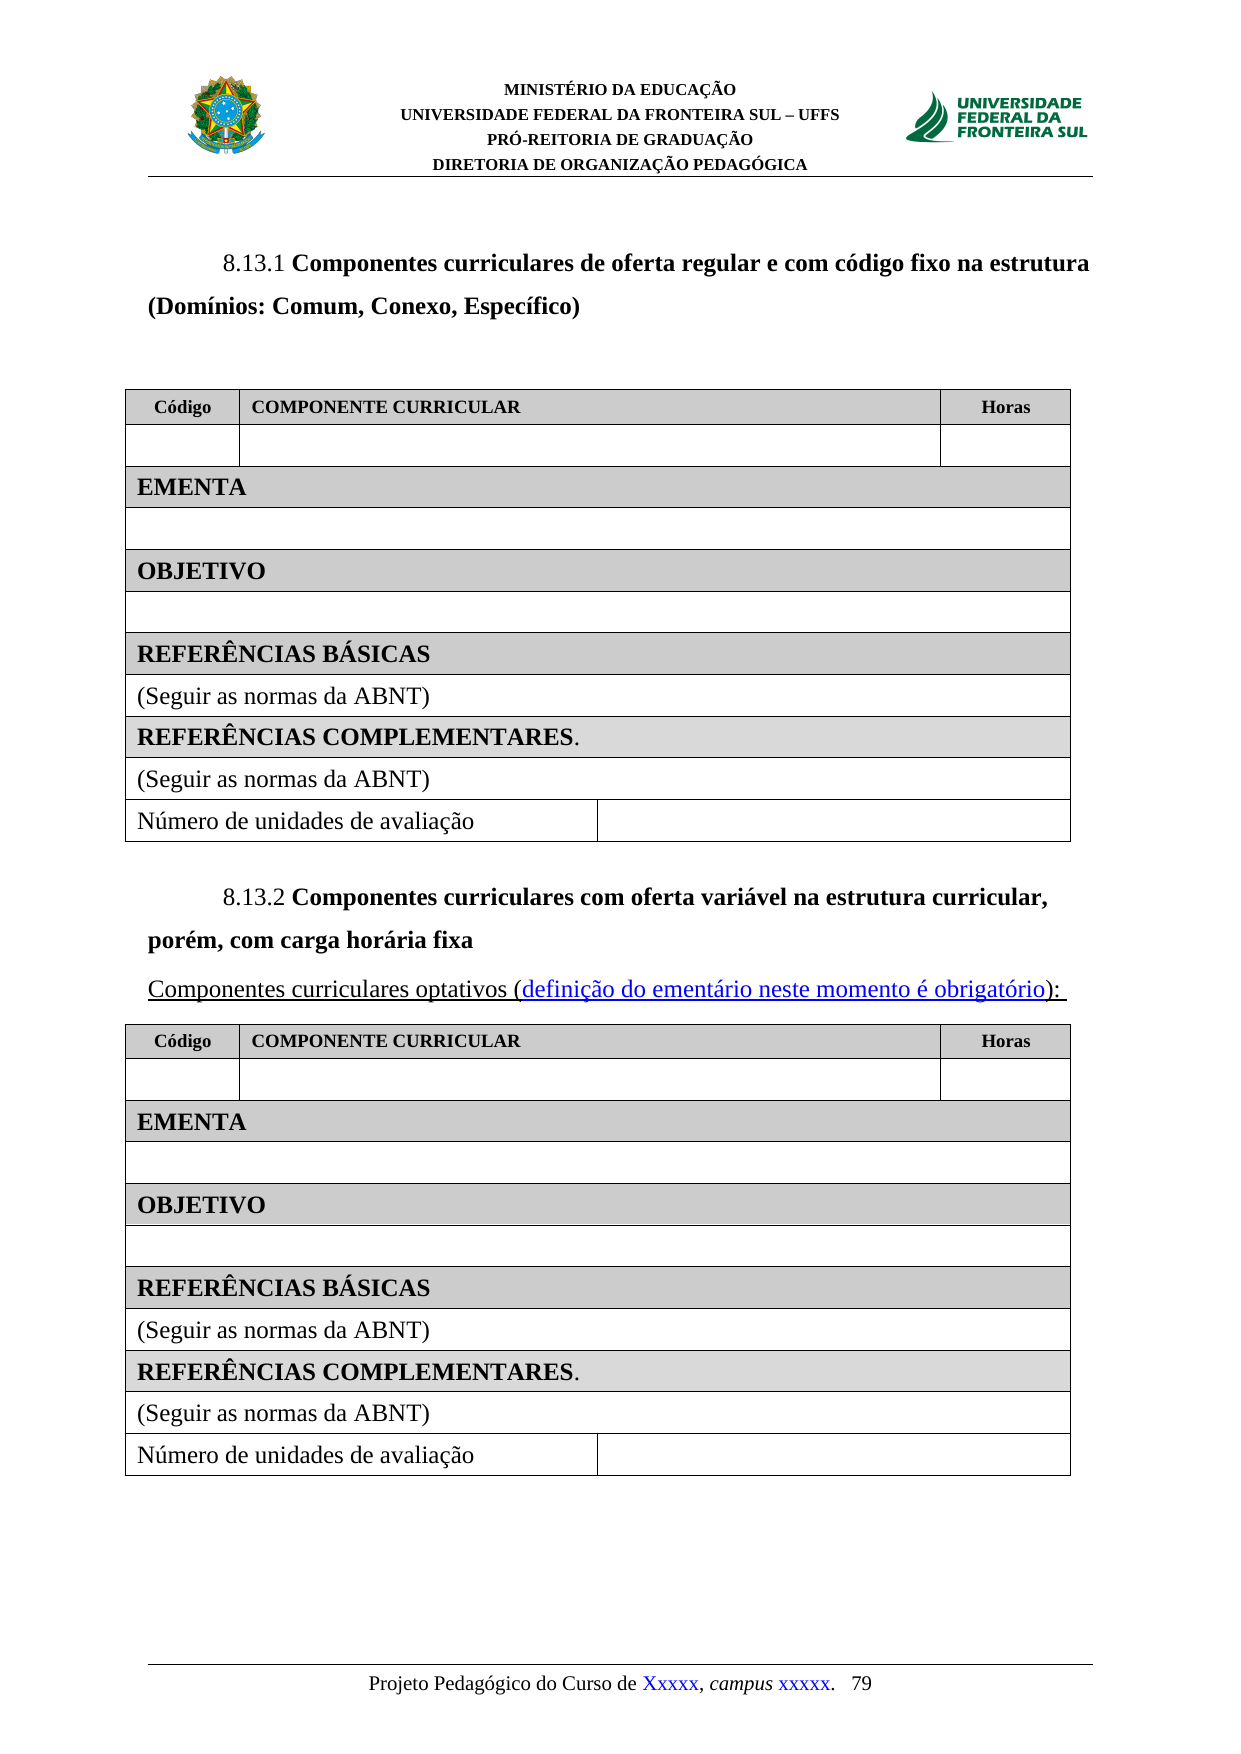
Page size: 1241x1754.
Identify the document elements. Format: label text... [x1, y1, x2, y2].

table_cell [598, 800, 1070, 841]
table_cell [941, 425, 1070, 466]
picture [187, 76, 265, 154]
table_cell REFERÊNCIAS COMPLEMENTARES. [126, 717, 1070, 757]
table_cell [126, 1059, 239, 1099]
table_cell EMENTA [126, 1101, 1070, 1141]
text Componentes curriculares optativos (definição do ementário neste momento é obrigatório): [148, 974, 1093, 1003]
table_cell [126, 1142, 1070, 1183]
table_cell EMENTA [126, 467, 1070, 507]
table_cell REFERÊNCIAS COMPLEMENTARES. [126, 1351, 1070, 1391]
table_cell REFERÊNCIAS BÁSICAS [126, 633, 1070, 674]
table_cell ‍Número de unidades de avaliação [126, 800, 597, 841]
table_header COMPONENTE CURRICULAR [240, 1025, 940, 1058]
table_cell OBJETIVO [126, 1184, 1070, 1224]
table_cell [126, 508, 1070, 549]
table_cell (Seguir as normas da ABNT) [126, 675, 1070, 716]
list 8.13.1 Componentes curriculares de oferta regular e com código fixo na estrutura (Domínios: Comum, Conexo, Específico) [148, 248, 1093, 320]
table_header Horas [941, 1025, 1070, 1058]
table_cell [240, 425, 940, 466]
table_header Horas [941, 390, 1070, 424]
table_cell [598, 1434, 1070, 1474]
list 8.13.2 Componentes curriculares com oferta variável na estrutura curricular, porém, com carga horária fixa [148, 882, 1093, 954]
picture [903, 90, 1090, 146]
table_header Código [126, 390, 239, 424]
table_cell [126, 425, 239, 466]
table_cell (Seguir as normas da ABNT) [126, 1309, 1070, 1349]
table_cell [126, 1226, 1070, 1266]
table_cell REFERÊNCIAS BÁSICAS [126, 1267, 1070, 1308]
table_header Código [126, 1025, 239, 1058]
table_cell [240, 1059, 940, 1099]
table_cell [126, 592, 1070, 632]
table_cell [941, 1059, 1070, 1099]
table_header COMPONENTE CURRICULAR [240, 390, 940, 424]
table_cell (Seguir as normas da ABNT) [126, 1392, 1070, 1433]
table_cell OBJETIVO [126, 550, 1070, 591]
table_cell (Seguir as normas da ABNT) [126, 758, 1070, 799]
table_cell ‍Número de unidades de avaliação [126, 1434, 597, 1474]
